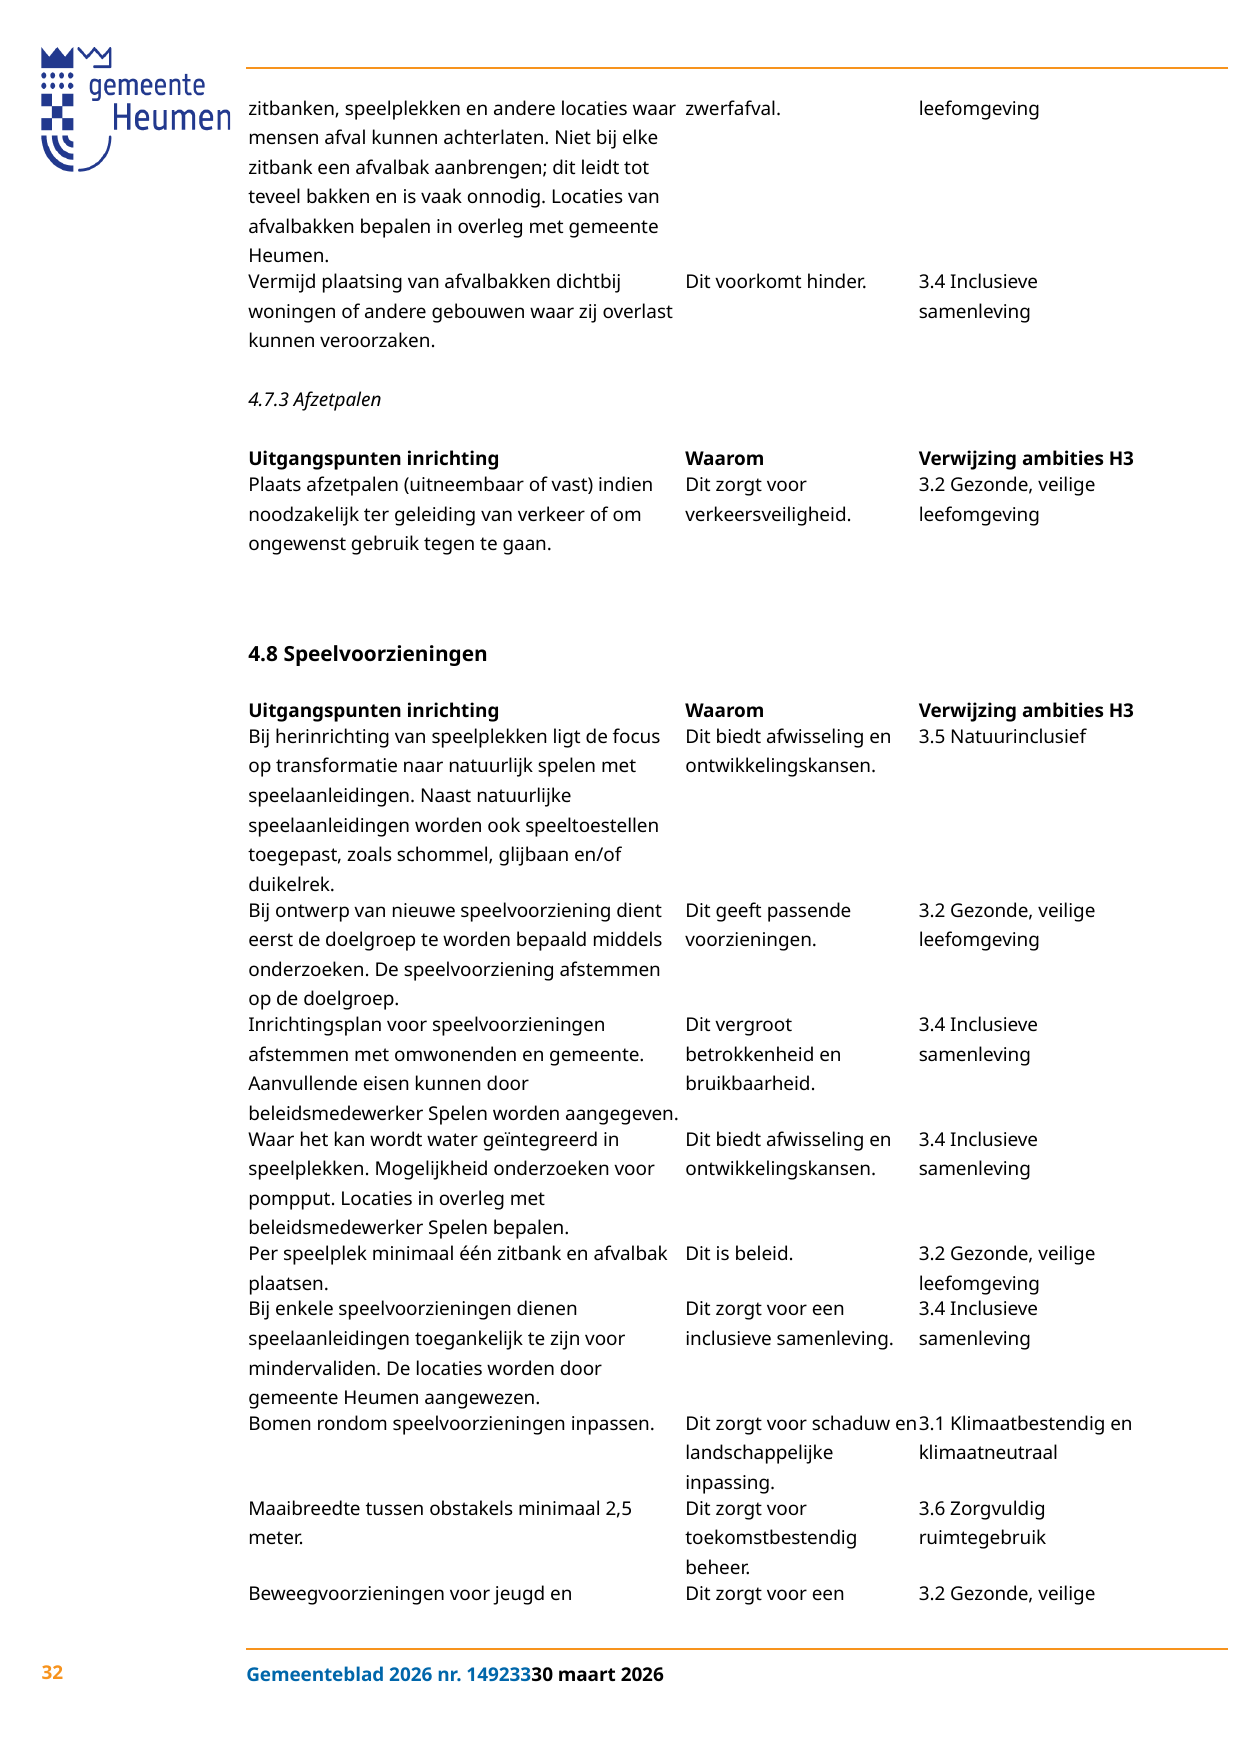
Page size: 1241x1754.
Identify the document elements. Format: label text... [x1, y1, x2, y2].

table_cell Dit voorkomt hinder. [685, 269, 918, 353]
table_cell Bij enkele speelvoorzieningen dienen speelaanleidingen toegankelijk te zijn voor mindervaliden. De locaties worden door gemeente Heumen aangewezen. [248, 1296, 685, 1410]
table_cell Dit biedt afwisseling en ontwikkelingskansen. [685, 723, 918, 897]
table_cell 3.2 Gezonde, veilige [919, 1580, 1152, 1606]
picture [41, 47, 231, 172]
table_cell Inrichtingsplan voor speelvoorzieningen afstemmen met omwonenden en gemeente. Aanvullende eisen kunnen door beleidsmedewerker Spelen worden aangegeven. [248, 1011, 685, 1126]
table_cell Dit zorgt voor verkeersveiligheid. [685, 471, 918, 556]
table_cell Dit zorgt voor een inclusieve samenleving. [685, 1296, 918, 1410]
table_cell Dit vergroot betrokkenheid en bruikbaarheid. [685, 1011, 918, 1126]
table_cell 3.5 Natuurinclusief [919, 723, 1152, 897]
table_cell 3.4 Inclusieve samenleving [919, 1126, 1152, 1240]
table_cell Beweegvoorzieningen voor jeugd en [248, 1580, 685, 1606]
table_cell 3.1 Klimaatbestendig en klimaatneutraal [919, 1410, 1152, 1495]
table_cell Bomen rondom speelvoorzieningen inpassen. [248, 1410, 685, 1495]
table_cell Waar het kan wordt water geïntegreerd in speelplekken. Mogelijkheid onderzoeken voor pompput. Locaties in overleg met beleidsmedewerker Spelen bepalen. [248, 1126, 685, 1240]
table_cell Vermijd plaatsing van afvalbakken dichtbij woningen of andere gebouwen waar zij overlast kunnen veroorzaken. [248, 269, 685, 353]
table_cell zitbanken, speelplekken en andere locaties waar mensen afval kunnen achterlaten. Niet bij elke zitbank een afvalbak aanbrengen; dit leidt tot teveel bakken en is vaak onnodig. Locaties van afvalbakken bepalen in overleg met gemeente Heumen. [248, 95, 685, 268]
table_header Verwijzing ambities H3 [919, 698, 1152, 723]
table_cell Dit zorgt voor een [685, 1580, 918, 1606]
text 4.8 Speelvoorzieningen [248, 639, 1152, 668]
table_cell Dit zorgt voor toekomstbestendig beheer. [685, 1495, 918, 1580]
table_cell 3.4 Inclusieve samenleving [919, 1296, 1152, 1410]
table_header Waarom [685, 445, 918, 471]
table_cell 3.6 Zorgvuldig ruimtegebruik [919, 1495, 1152, 1580]
table_header Verwijzing ambities H3 [919, 445, 1152, 471]
table_cell 3.4 Inclusieve samenleving [919, 1011, 1152, 1126]
table_cell Dit zorgt voor schaduw en landschappelijke inpassing. [685, 1410, 918, 1495]
table_cell 3.2 Gezonde, veilige leefomgeving [919, 1240, 1152, 1296]
table_cell 3.4 Inclusieve samenleving [919, 269, 1152, 353]
table_cell Dit geeft passende voorzieningen. [685, 897, 918, 1011]
table_cell leefomgeving [919, 95, 1152, 268]
table_cell Bij ontwerp van nieuwe speelvoorziening dient eerst de doelgroep te worden bepaald middels onderzoeken. De speelvoorziening afstemmen op de doelgroep. [248, 897, 685, 1011]
table_cell Maaibreedte tussen obstakels minimaal 2,5 meter. [248, 1495, 685, 1580]
table_header Uitgangspunten inrichting [248, 698, 685, 723]
text 4.7.3 Afzetpalen [248, 386, 1152, 412]
table_cell Per speelplek minimaal één zitbank en afvalbak plaatsen. [248, 1240, 685, 1296]
table_cell zwerfafval. [685, 95, 918, 268]
table_cell Dit biedt afwisseling en ontwikkelingskansen. [685, 1126, 918, 1240]
table_cell Plaats afzetpalen (uitneembaar of vast) indien noodzakelijk ter geleiding van verkeer of om ongewenst gebruik tegen te gaan. [248, 471, 685, 556]
table_header Uitgangspunten inrichting [248, 445, 685, 471]
table_cell Dit is beleid. [685, 1240, 918, 1296]
table_cell 3.2 Gezonde, veilige leefomgeving [919, 897, 1152, 1011]
table_cell Bij herinrichting van speelplekken ligt de focus op transformatie naar natuurlijk spelen met speelaanleidingen. Naast natuurlijke speelaanleidingen worden ook speeltoestellen toegepast, zoals schommel, glijbaan en/of duikelrek. [248, 723, 685, 897]
table_header Waarom [685, 698, 918, 723]
table_cell 3.2 Gezonde, veilige leefomgeving [919, 471, 1152, 556]
